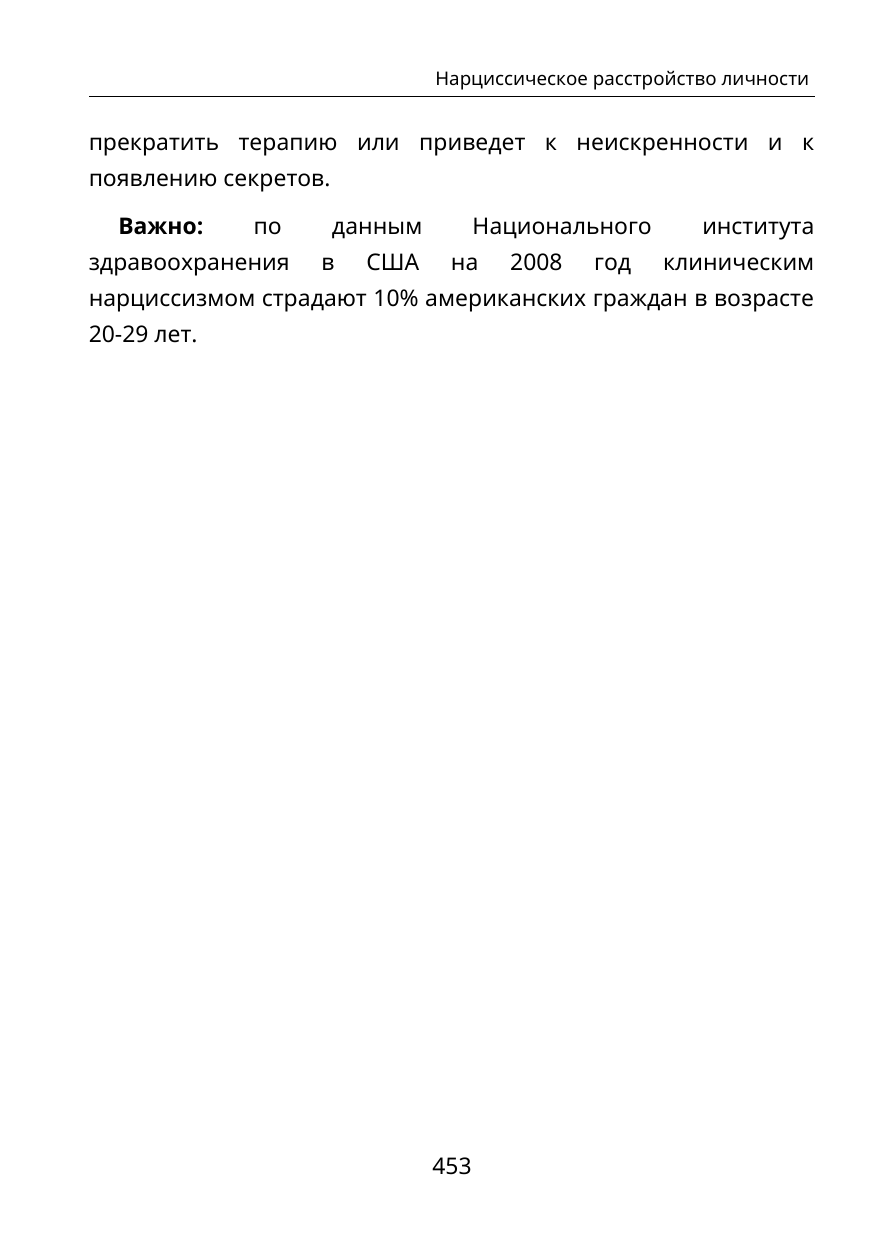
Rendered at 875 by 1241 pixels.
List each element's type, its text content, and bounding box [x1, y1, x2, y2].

text Важно: по данным Национального института здравоохранения в США на 2008 год клиническим нарциссизмом страдают 10% американских граждан в возрасте 20-29 лет. [88, 210, 815, 349]
text прекратить терапию или приведет к неискренности и к появлению секретов. [88, 126, 815, 193]
